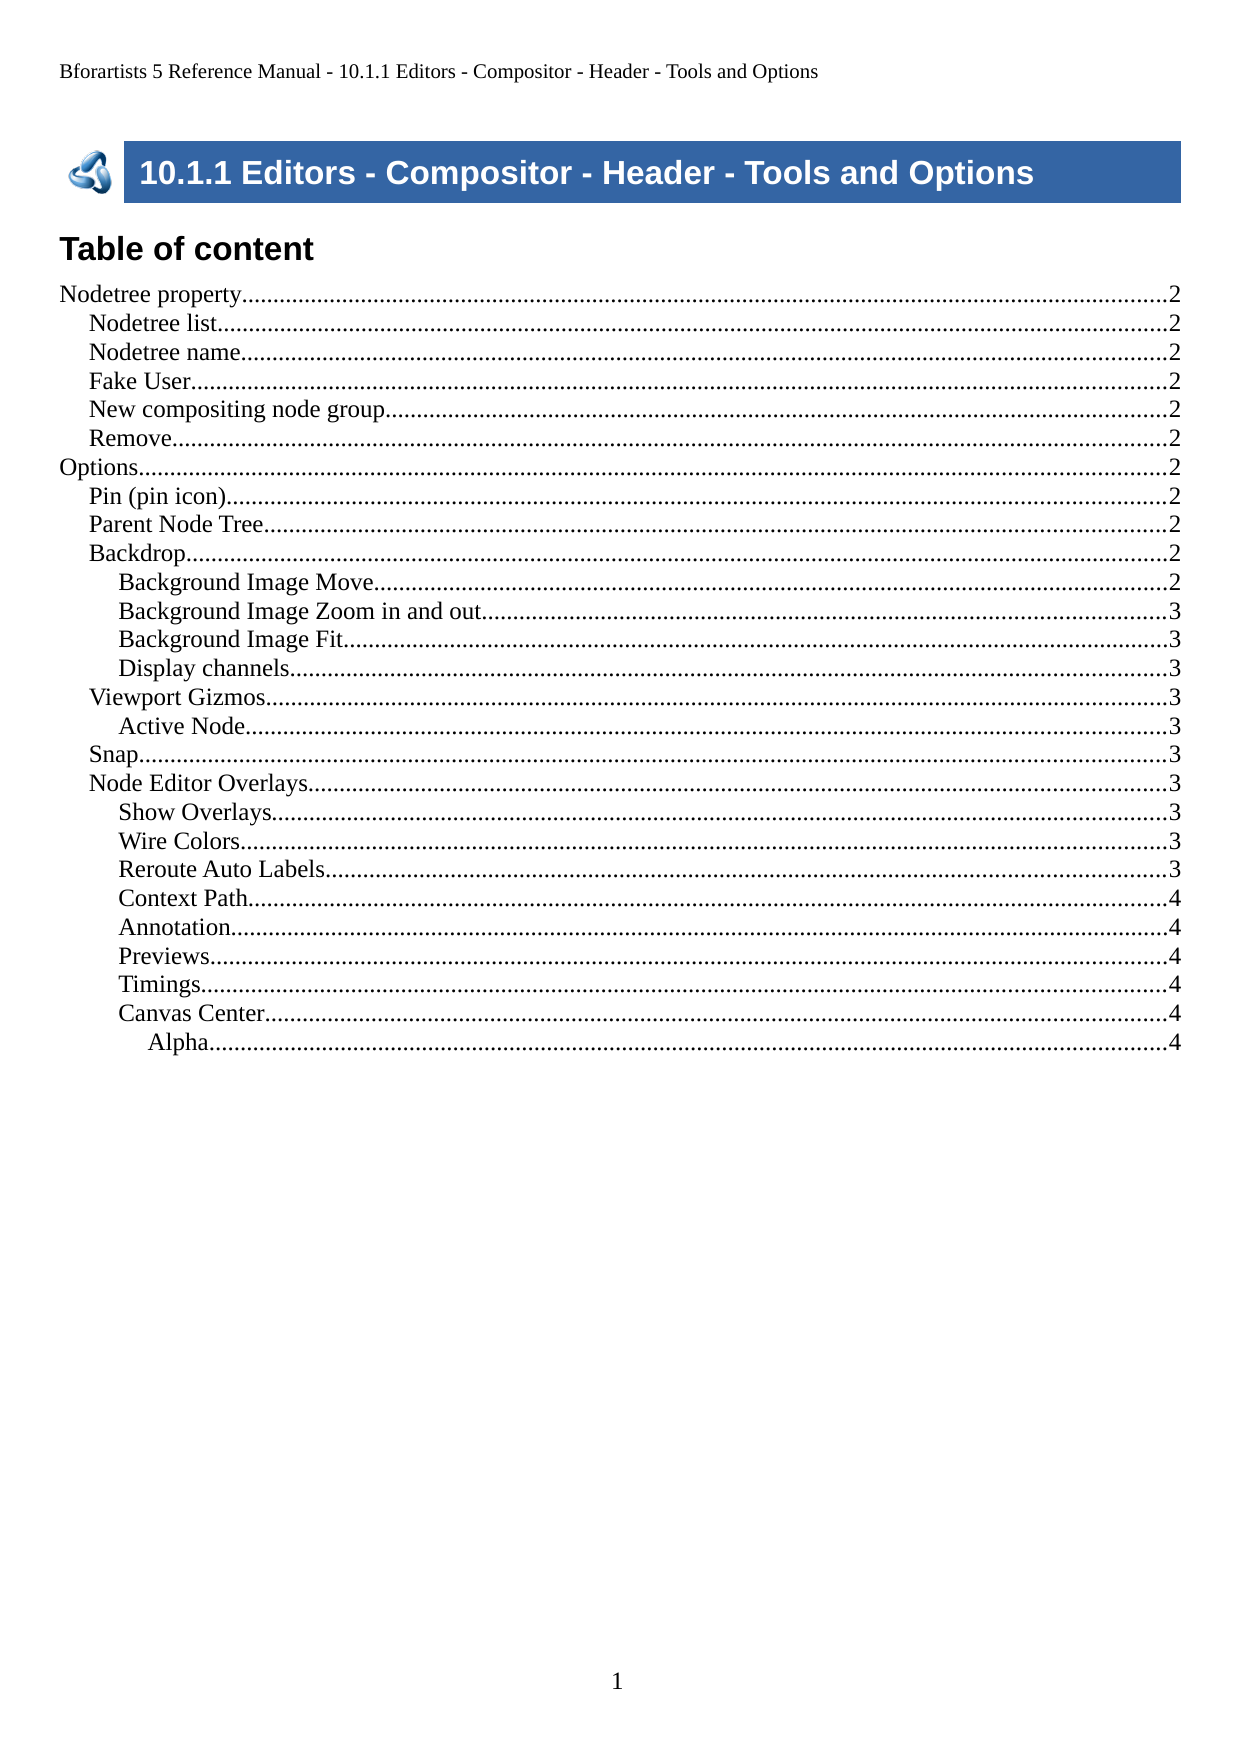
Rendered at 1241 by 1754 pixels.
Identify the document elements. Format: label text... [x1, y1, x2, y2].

text Show Overlays 3 [118, 797, 1181, 826]
text Background Image Move 2 [118, 567, 1181, 596]
text Viewport Gizmos 3 [88, 682, 1181, 711]
text Timings 4 [118, 969, 1181, 998]
text Active Node 3 [118, 711, 1181, 739]
text Node Editor Overlays 3 [88, 768, 1181, 797]
text Alpha 4 [147, 1027, 1181, 1056]
picture [65, 147, 114, 197]
text Nodetree list 2 [88, 308, 1181, 337]
text Previews 4 [118, 941, 1181, 969]
text Options 2 [59, 452, 1181, 481]
table_header [59, 141, 124, 203]
text Annotation 4 [118, 912, 1181, 941]
text Snap 3 [88, 739, 1181, 768]
text Nodetree name 2 [88, 337, 1181, 366]
table_header 10.1.1 Editors - Compositor - Header - Tools and Options [124, 141, 1181, 203]
text Display channels 3 [118, 653, 1181, 682]
text Backdrop 2 [88, 538, 1181, 567]
text Context Path 4 [118, 883, 1181, 912]
text Wire Colors 3 [118, 826, 1181, 854]
text Pin (pin icon) 2 [88, 481, 1181, 509]
text New compositing node group 2 [88, 394, 1181, 423]
text Background Image Fit 3 [118, 624, 1181, 653]
text Canvas Center 4 [118, 998, 1181, 1027]
text Remove 2 [88, 423, 1181, 452]
text Nodetree property 2 [59, 279, 1181, 308]
text Background Image Zoom in and out 3 [118, 596, 1181, 624]
subtitle Table of content [59, 228, 1181, 267]
text Reroute Auto Labels 3 [118, 854, 1181, 883]
text Parent Node Tree 2 [88, 509, 1181, 538]
text Fake User 2 [88, 366, 1181, 394]
